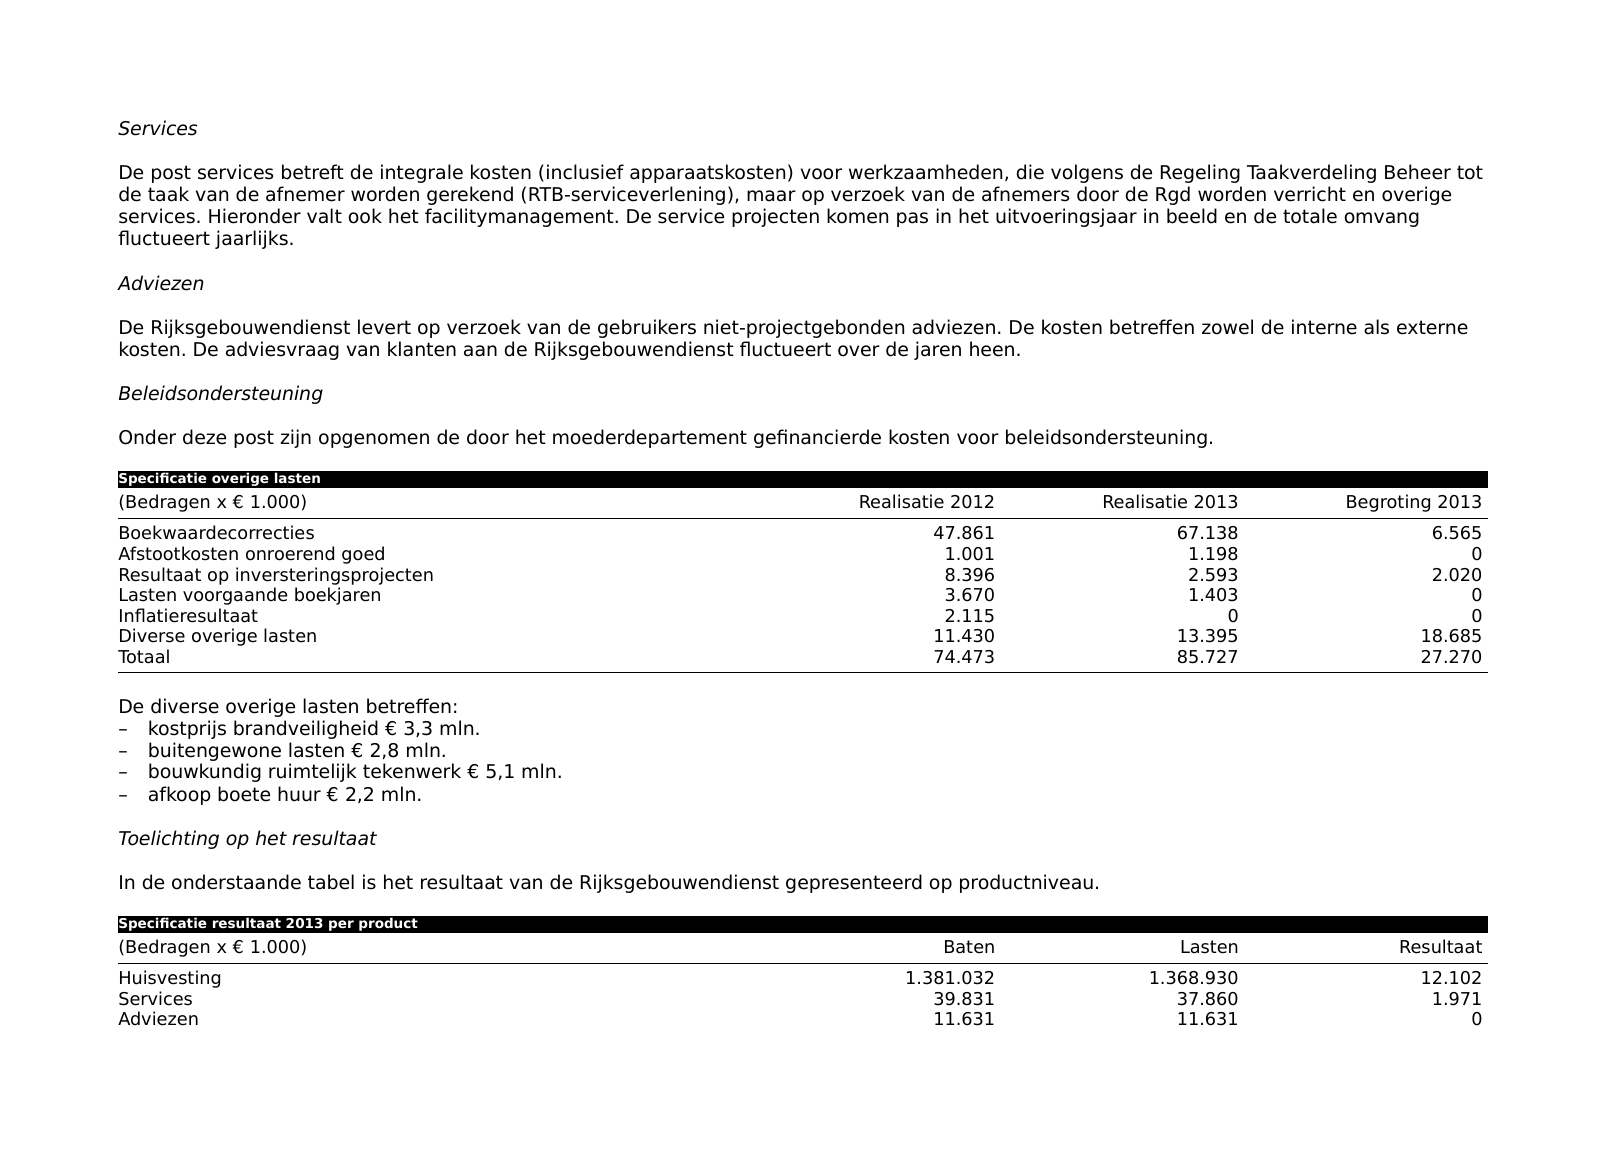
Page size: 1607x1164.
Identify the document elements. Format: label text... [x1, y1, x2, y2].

table_cell 2.115 [758, 606, 1001, 626]
table_cell Resultaat [1245, 933, 1488, 962]
table_cell 0 [1245, 606, 1488, 626]
table_cell 11.631 [758, 1009, 1001, 1030]
table_cell 37.860 [1001, 989, 1244, 1009]
table_cell 3.670 [758, 585, 1001, 606]
table_cell 85.727 [1001, 647, 1244, 672]
table_cell 13.395 [1001, 626, 1244, 647]
table_cell 0 [1001, 606, 1244, 626]
subtitle Toelichting op het resultaat [118, 828, 1488, 849]
text – bouwkundig ruimtelijk tekenwerk € 5,1 mln. [118, 761, 1488, 783]
table_cell Realisatie 2013 [1001, 488, 1244, 517]
table_header Specificatie resultaat 2013 per product [118, 916, 1488, 931]
table_cell 1.403 [1001, 585, 1244, 606]
table_cell 67.138 [1001, 519, 1244, 544]
table_cell 0 [1245, 585, 1488, 606]
text Onder deze post zijn opgenomen de door het moederdepartement gefinancierde kosten voor beleidsondersteuning. [118, 427, 1488, 449]
text De diverse overige lasten betreffen: [118, 696, 1488, 717]
table_cell Huisvesting [118, 964, 757, 989]
table_cell 11.430 [758, 626, 1001, 647]
table_cell 47.861 [758, 519, 1001, 544]
table_cell (Bedragen x € 1.000) [118, 488, 757, 517]
table_cell Adviezen [118, 1009, 757, 1030]
table_cell 6.565 [1245, 519, 1488, 544]
table_cell Lasten voorgaande boekjaren [118, 585, 757, 606]
table_cell Begroting 2013 [1245, 488, 1488, 517]
subtitle Services [118, 118, 1488, 140]
table_cell 18.685 [1245, 626, 1488, 647]
table_cell 2.020 [1245, 565, 1488, 585]
table_cell 74.473 [758, 647, 1001, 672]
table_cell 0 [1245, 544, 1488, 564]
text – afkoop boete huur € 2,2 mln. [118, 783, 1488, 805]
table_cell Diverse overige lasten [118, 626, 757, 647]
table_cell Totaal [118, 647, 757, 672]
text De post services betreft de integrale kosten (inclusief apparaatskosten) voor werkzaamheden, die volgens de Regeling Taakverdeling Beheer tot de taak van de afnemer worden gerekend (RTB-serviceverlening), maar op verzoek van de afnemers door de Rgd worden verricht en overige services. Hieronder valt ook het facilitymanagement. De service projecten komen pas in het uitvoeringsjaar in beeld en de totale omvang fluctueert jaarlijks. [118, 162, 1488, 250]
table_cell Afstootkosten onroerend goed [118, 544, 757, 564]
table_cell 1.368.930 [1001, 964, 1244, 989]
table_cell Inflatieresultaat [118, 606, 757, 626]
table_cell Lasten [1001, 933, 1244, 962]
table_cell 0 [1245, 1009, 1488, 1030]
text In de onderstaande tabel is het resultaat van de Rijksgebouwendienst gepresenteerd op productniveau. [118, 872, 1488, 894]
subtitle Adviezen [118, 272, 1488, 294]
table_cell 11.631 [1001, 1009, 1244, 1030]
table_header Specificatie overige lasten [118, 471, 1488, 486]
text – kostprijs brandveiligheid € 3,3 mln. [118, 717, 1488, 739]
table_cell 1.198 [1001, 544, 1244, 564]
table_cell 1.001 [758, 544, 1001, 564]
table_cell 27.270 [1245, 647, 1488, 672]
table_cell Resultaat op inversteringsprojecten [118, 565, 757, 585]
table_cell Baten [758, 933, 1001, 962]
table_cell 1.971 [1245, 989, 1488, 1009]
table_cell Services [118, 989, 757, 1009]
table_cell 8.396 [758, 565, 1001, 585]
table_cell 2.593 [1001, 565, 1244, 585]
text – buitengewone lasten € 2,8 mln. [118, 739, 1488, 761]
table_cell 1.381.032 [758, 964, 1001, 989]
table_cell 12.102 [1245, 964, 1488, 989]
table_cell (Bedragen x € 1.000) [118, 933, 757, 962]
table_cell Boekwaardecorrecties [118, 519, 757, 544]
subtitle Beleidsondersteuning [118, 383, 1488, 405]
table_cell Realisatie 2012 [758, 488, 1001, 517]
text De Rijksgebouwendienst levert op verzoek van de gebruikers niet-projectgebonden adviezen. De kosten betreffen zowel de interne als externe kosten. De adviesvraag van klanten aan de Rijksgebouwendienst fluctueert over de jaren heen. [118, 317, 1488, 361]
table_cell 39.831 [758, 989, 1001, 1009]
